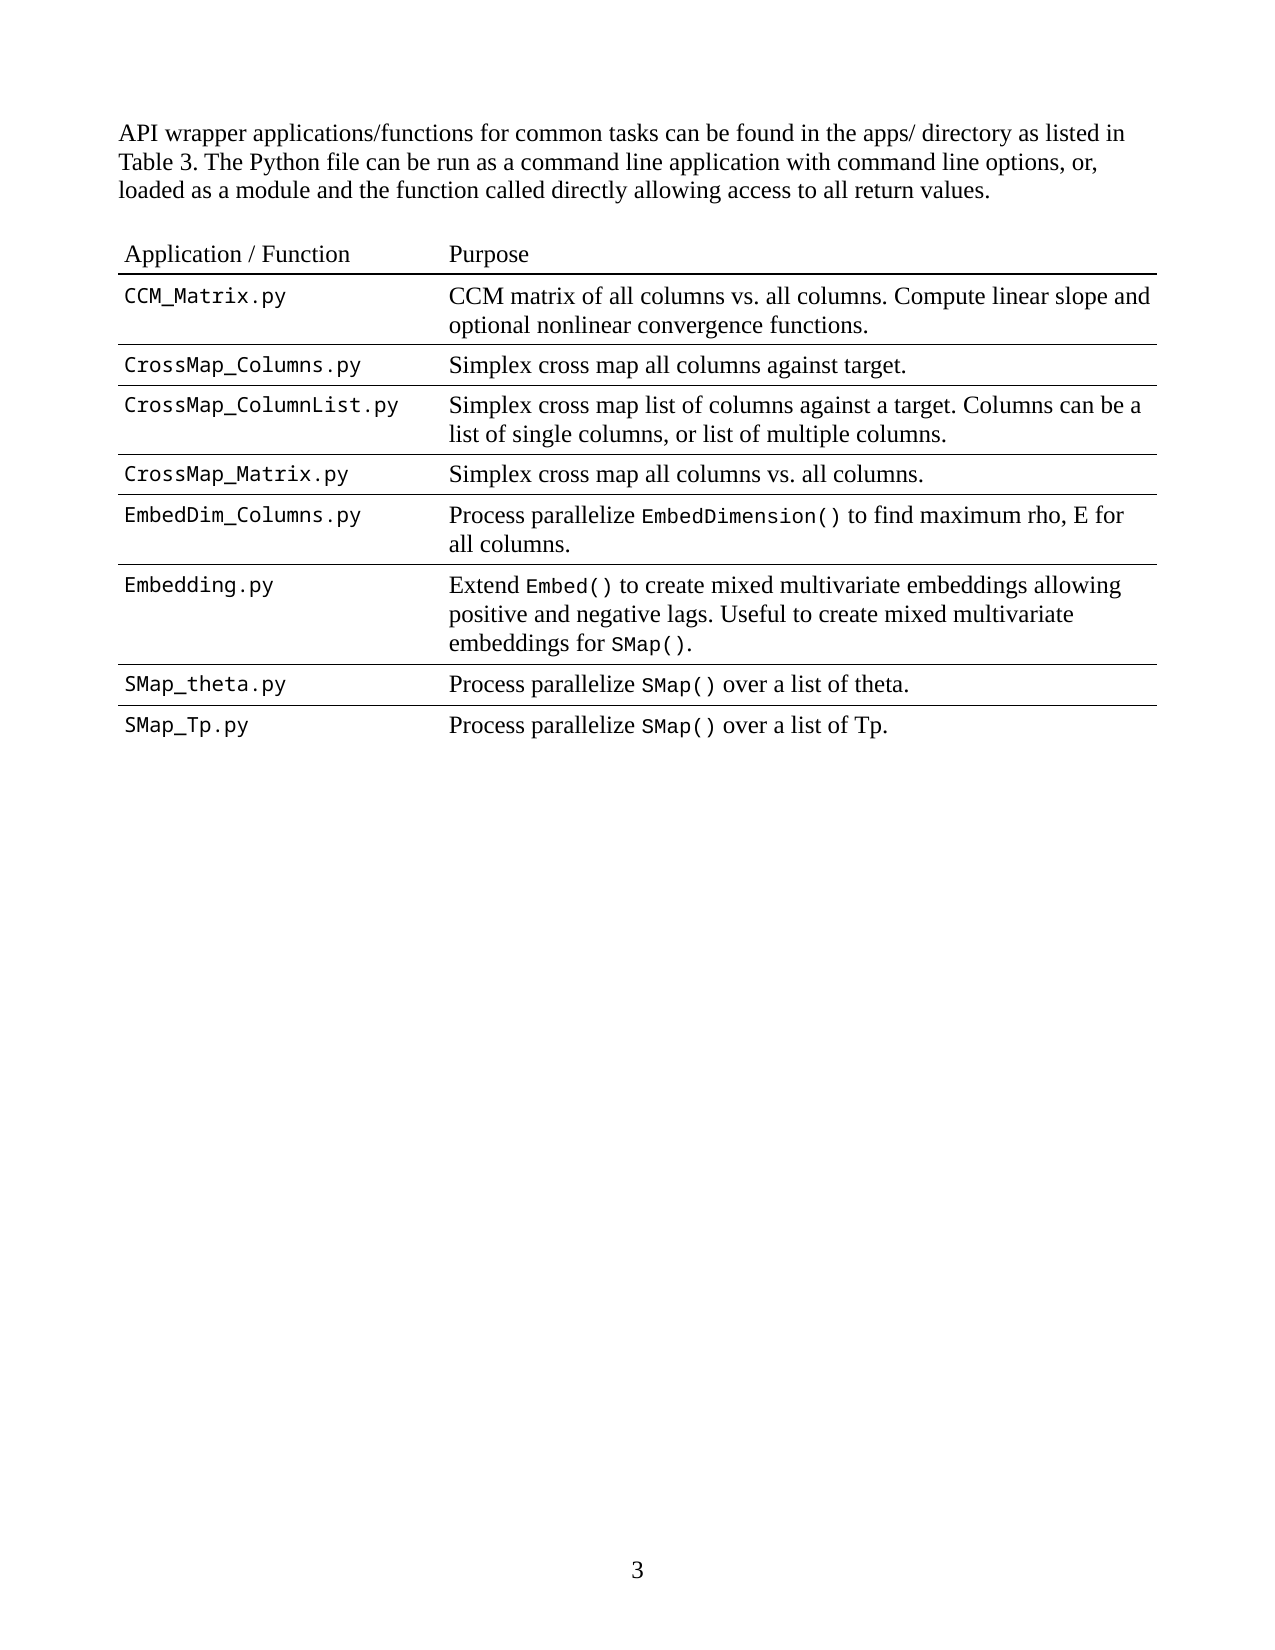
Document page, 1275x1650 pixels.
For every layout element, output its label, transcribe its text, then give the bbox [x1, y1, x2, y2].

table_cell Embedding.py [118, 565, 443, 663]
table_cell CrossMap_Matrix.py [118, 455, 443, 494]
table_cell CCM_Matrix.py [118, 275, 443, 344]
table_cell EmbedDim_Columns.py [118, 495, 443, 564]
table_cell Extend Embed() to create mixed multivariate embeddings allowing positive and negative lags. Useful to create mixed multivariate embeddings for SMap(). [443, 565, 1157, 663]
table_cell Process parallelize SMap() over a list of Tp. [443, 706, 1157, 746]
table_cell SMap_theta.py [118, 665, 443, 704]
table_cell CrossMap_Columns.py [118, 345, 443, 385]
table_cell CCM matrix of all columns vs. all columns. Compute linear slope and optional nonlinear convergence functions. [443, 275, 1157, 344]
table_cell CrossMap_ColumnList.py [118, 386, 443, 454]
table_cell Simplex cross map list of columns against a target. Columns can be a list of single columns, or list of multiple columns. [443, 386, 1157, 454]
table_cell Simplex cross map all columns against target. [443, 345, 1157, 385]
table_cell Process parallelize EmbedDimension() to find maximum rho, E for all columns. [443, 495, 1157, 564]
table_cell Simplex cross map all columns vs. all columns. [443, 455, 1157, 494]
table_header Application / Function [118, 233, 443, 273]
text API wrapper applications/functions for common tasks can be found in the apps/ directory as listed in Table 3. The Python file can be run as a command line application with command line options, or, loaded as a module and the function called directly allowing access to all return values. [118, 118, 1157, 204]
table_cell Process parallelize SMap() over a list of theta. [443, 665, 1157, 704]
table_cell SMap_Tp.py [118, 706, 443, 746]
table_header Purpose [443, 233, 1157, 273]
